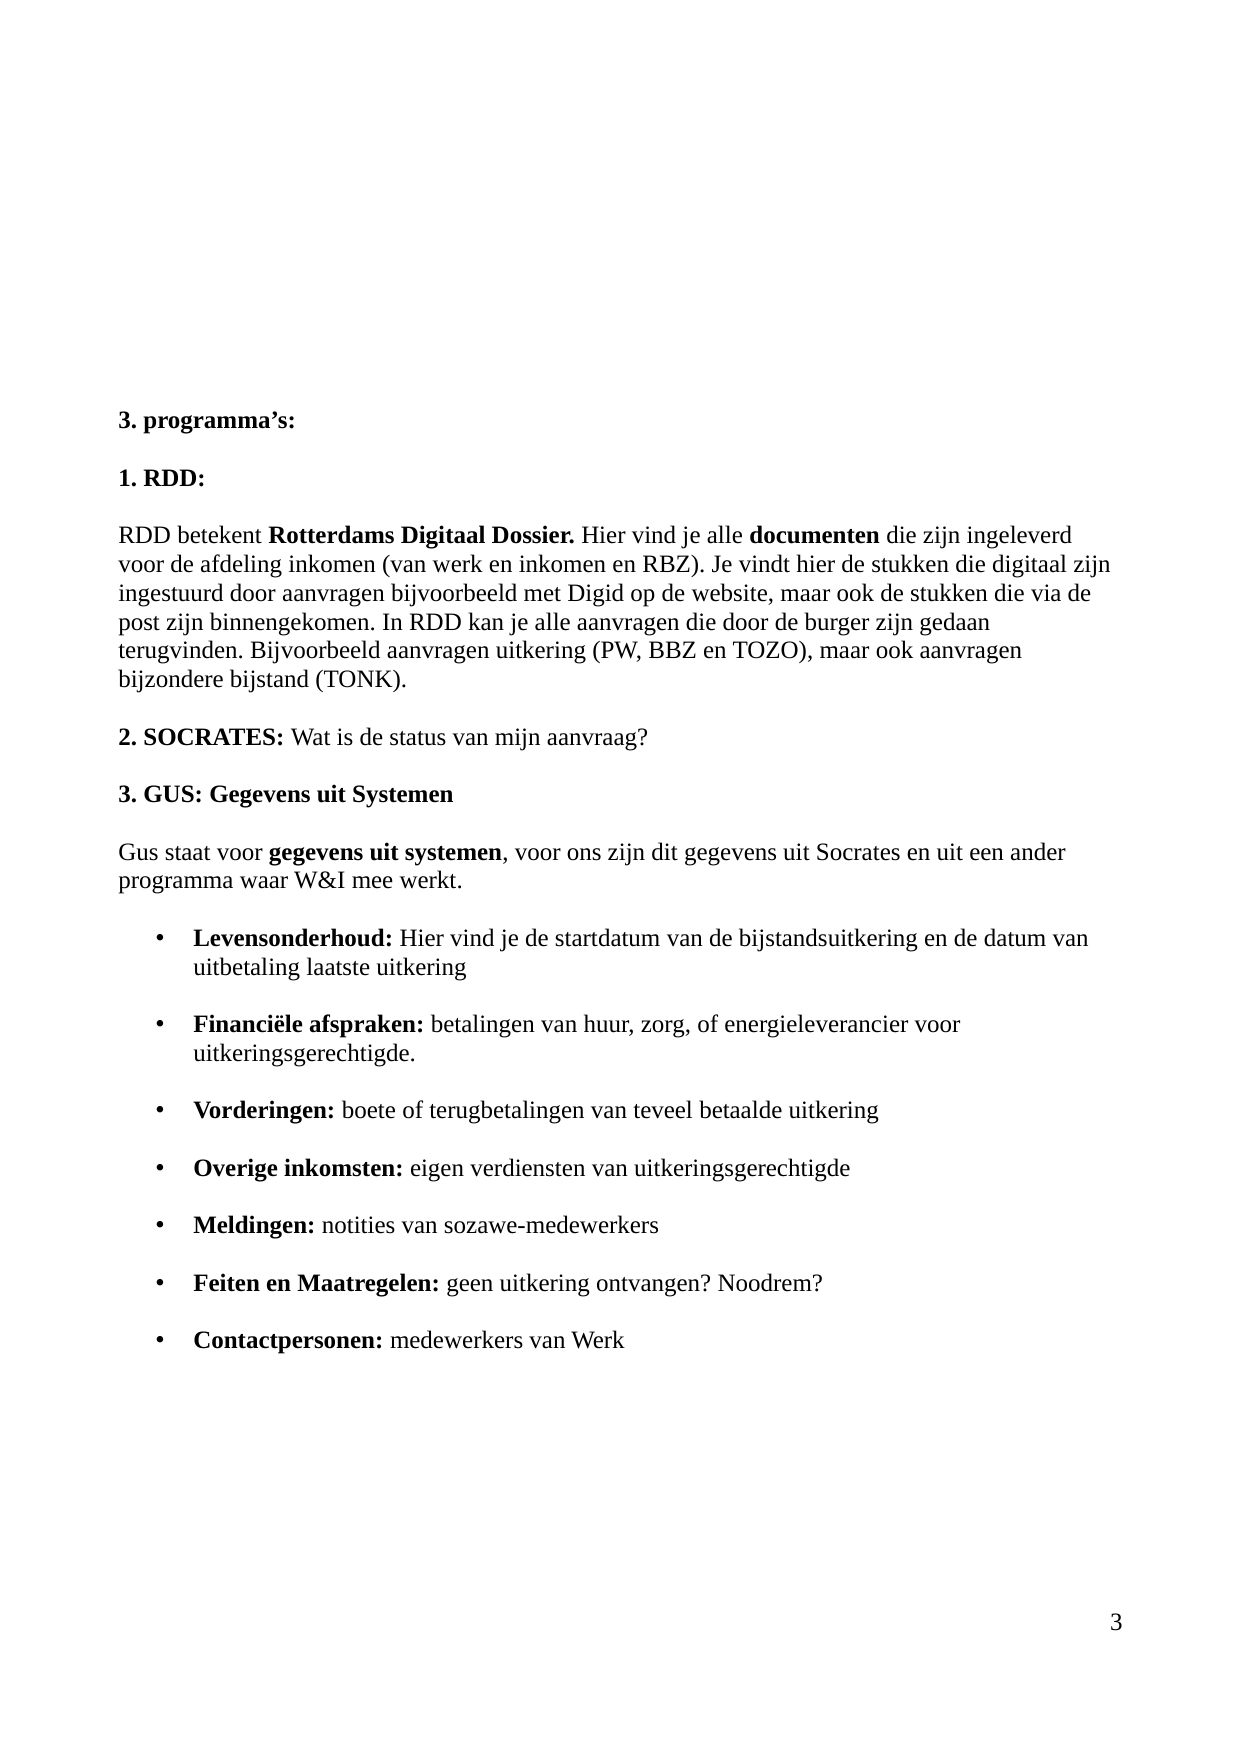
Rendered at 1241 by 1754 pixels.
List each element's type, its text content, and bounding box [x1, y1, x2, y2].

list Overige inkomsten: eigen verdiensten van uitkeringsgerechtigde [156, 1153, 1122, 1182]
text 2. SOCRATES: Wat is de status van mijn aanvraag? [118, 722, 1122, 751]
list Financiële afspraken: betalingen van huur, zorg, of energieleverancier voor uitkeringsgerechtigde. [156, 1009, 1122, 1067]
list Levensonderhoud: Hier vind je de startdatum van de bijstandsuitkering en de datum van uitbetaling laatste uitkering [156, 923, 1122, 981]
list Contactpersonen: medewerkers van Werk [156, 1326, 1122, 1354]
text 1. RDD: [118, 463, 1122, 492]
text RDD betekent Rotterdams Digitaal Dossier. Hier vind je alle documenten die zijn ingeleverd voor de afdeling inkomen (van werk en inkomen en RBZ). Je vindt hier de stukken die digitaal zijn ingestuurd door aanvragen bijvoorbeeld met Digid op de website, maar ook de stukken die via de post zijn binnengekomen. In RDD kan je alle aanvragen die door de burger zijn gedaan terugvinden. Bijvoorbeeld aanvragen uitkering (PW, BBZ en TOZO), maar ook aanvragen bijzondere bijstand (TONK). [118, 521, 1122, 693]
text 3. GUS: Gegevens uit Systemen [118, 779, 1122, 808]
list Vorderingen: boete of terugbetalingen van teveel betaalde uitkering [156, 1096, 1122, 1124]
text 3. programma’s: [118, 406, 1122, 434]
text Gus staat voor gegevens uit systemen, voor ons zijn dit gegevens uit Socrates en uit een ander programma waar W&I mee werkt. [118, 837, 1122, 894]
list Feiten en Maatregelen: geen uitkering ontvangen? Noodrem? [156, 1268, 1122, 1297]
list Meldingen: notities van sozawe-medewerkers [156, 1211, 1122, 1239]
